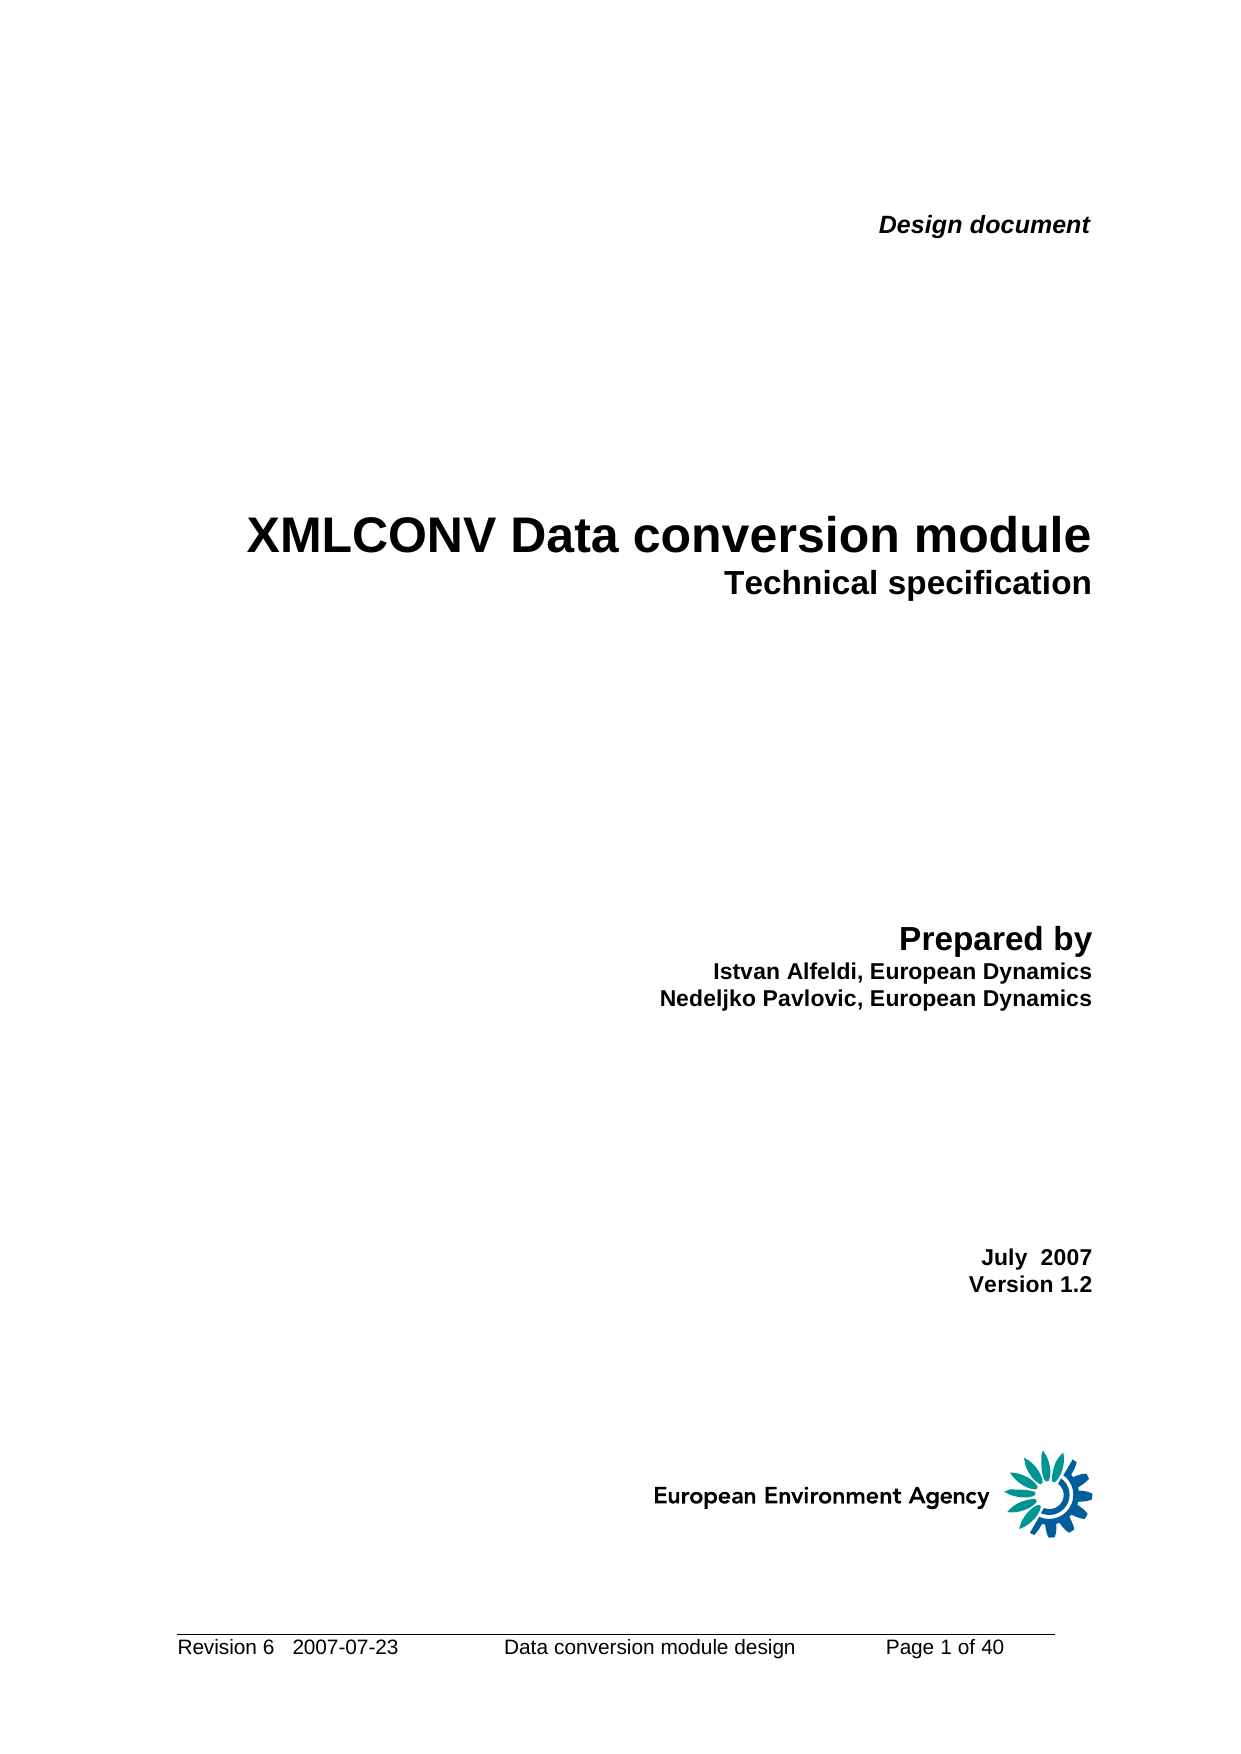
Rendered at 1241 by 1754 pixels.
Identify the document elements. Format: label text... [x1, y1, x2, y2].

subtitle Prepared by [177, 919, 1092, 957]
title Nedeljko Pavlovic, European Dynamics [177, 984, 1092, 1012]
subtitle Technical specification [177, 563, 1092, 602]
title Version 1.2 [177, 1271, 1092, 1298]
title Istvan Alfeldi, European Dynamics [177, 957, 1092, 984]
text Design document [177, 210, 1092, 239]
title July 2007 [177, 1244, 1092, 1271]
title XMLCONV Data conversion module [177, 506, 1092, 563]
